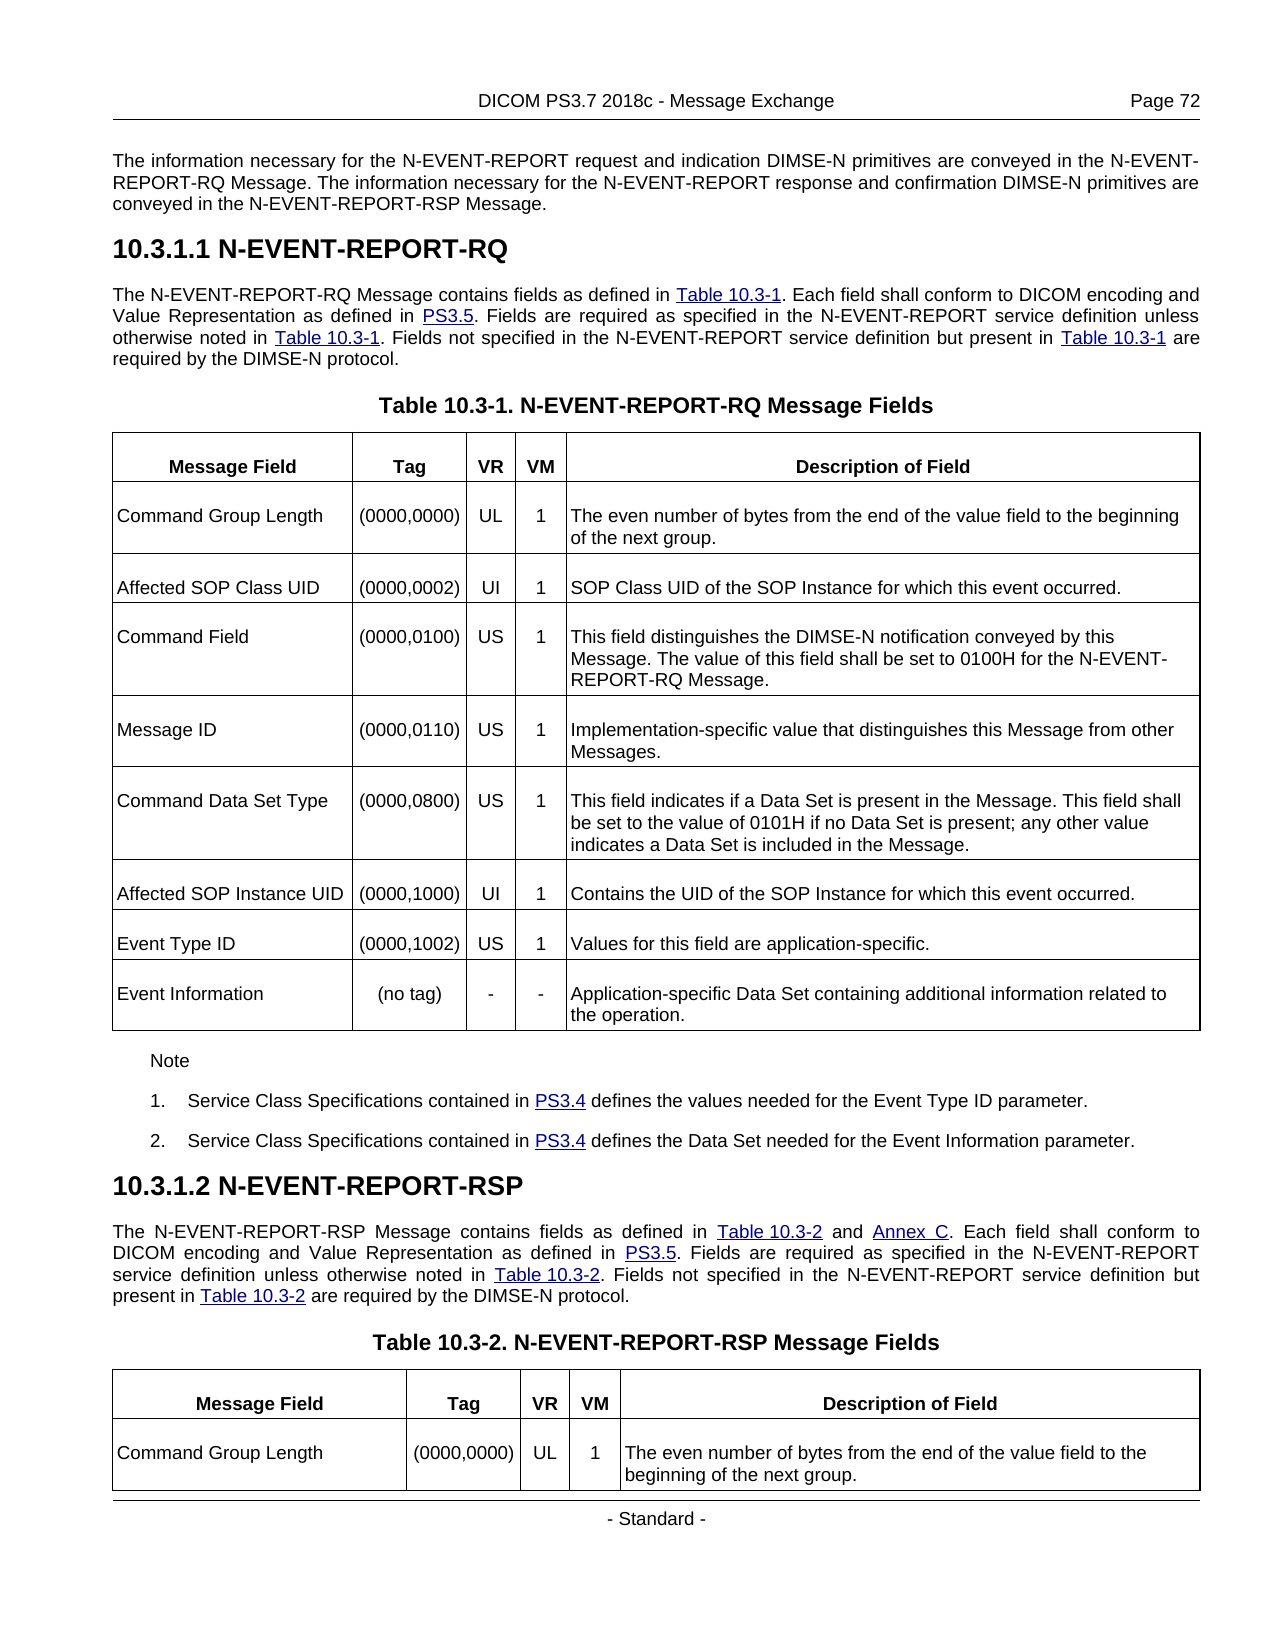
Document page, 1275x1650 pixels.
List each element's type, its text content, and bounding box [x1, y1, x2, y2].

table_cell SOP Class UID of the SOP Instance for which this event occurred. [567, 554, 1199, 602]
table_cell Implementation-specific value that distinguishes this Message from other Messages. [567, 696, 1199, 766]
table_cell The even number of bytes from the end of the value field to the beginning of the next group. [567, 482, 1199, 552]
table_cell (0000,0002) [353, 554, 466, 602]
table_cell (0000,0110) [353, 696, 466, 766]
table_cell Event Information [113, 960, 352, 1030]
table_cell US [467, 603, 515, 695]
table_cell - [467, 960, 515, 1030]
table_cell Event Type ID [113, 910, 352, 958]
table_cell US [467, 767, 515, 859]
table_cell Affected SOP Instance UID [113, 860, 352, 909]
table_cell Command Group Length [113, 1419, 406, 1489]
table_cell - [516, 960, 566, 1030]
table_cell UL [467, 482, 515, 552]
list Service Class Specifications contained in PS3.4 defines the Data Set needed for the Event Information parameter. [150, 1130, 1162, 1152]
table_cell Contains the UID of the SOP Instance for which this event occurred. [567, 860, 1199, 909]
table_header VR [467, 433, 515, 481]
table_cell Command Field [113, 603, 352, 695]
table_cell UI [467, 554, 515, 602]
table_cell Application-specific Data Set containing additional information related to the operation. [567, 960, 1199, 1030]
table_cell (no tag) [353, 960, 466, 1030]
table_cell 1 [516, 910, 566, 958]
table_cell 1 [516, 603, 566, 695]
table_cell 1 [516, 696, 566, 766]
table_cell (0000,0000) [407, 1419, 520, 1489]
text The N-EVENT-REPORT-RSP Message contains fields as defined in Table 10.3-2 and Annex C. Each field shall conform to DICOM encoding and Value Representation as defined in PS3.5. Fields are required as specified in the N-EVENT-REPORT service definition unless otherwise noted in Table 10.3-2. Fields not specified in the N-EVENT-REPORT service definition but present in Table 10.3-2 are required by the DIMSE-N protocol. [112, 1220, 1200, 1307]
table_cell Command Group Length [113, 482, 352, 552]
table_cell (0000,1002) [353, 910, 466, 958]
table_cell The even number of bytes from the end of the value field to the beginning of the next group. [621, 1419, 1199, 1489]
table_cell US [467, 910, 515, 958]
table_header Message Field [113, 1370, 406, 1418]
table_header VM [516, 433, 566, 481]
table_cell This field indicates if a Data Set is present in the Message. This field shall be set to the value of 0101H if no Data Set is present; any other value indicates a Data Set is included in the Message. [567, 767, 1199, 859]
table_cell Values for this field are application-specific. [567, 910, 1199, 958]
text The information necessary for the N-EVENT-REPORT request and indication DIMSE-N primitives are conveyed in the N-EVENT-REPORT-RQ Message. The information necessary for the N-EVENT-REPORT response and confirmation DIMSE-N primitives are conveyed in the N-EVENT-REPORT-RSP Message. [112, 150, 1200, 215]
table_cell US [467, 696, 515, 766]
table_cell This field distinguishes the DIMSE-N notification conveyed by this Message. The value of this field shall be set to 0100H for the N-EVENT-REPORT-RQ Message. [567, 603, 1199, 695]
table_cell 1 [516, 554, 566, 602]
table_cell Message ID [113, 696, 352, 766]
table_cell (0000,1000) [353, 860, 466, 909]
text 10.3.1.1 N-EVENT-REPORT-RQ [112, 233, 1200, 265]
table_cell 1 [570, 1419, 620, 1489]
table_cell Affected SOP Class UID [113, 554, 352, 602]
table_cell (0000,0000) [353, 482, 466, 552]
table_header Tag [353, 433, 466, 481]
text 10.3.1.2 N-EVENT-REPORT-RSP [112, 1170, 1200, 1202]
table_header VM [570, 1370, 620, 1418]
text Table 10.3-1. N-EVENT-REPORT-RQ Message Fields [112, 392, 1200, 418]
text Table 10.3-2. N-EVENT-REPORT-RSP Message Fields [112, 1329, 1200, 1355]
table_cell 1 [516, 860, 566, 909]
list Service Class Specifications contained in PS3.4 defines the values needed for the Event Type ID parameter. [150, 1090, 1162, 1111]
table_cell Command Data Set Type [113, 767, 352, 859]
table_header Description of Field [621, 1370, 1199, 1418]
table_cell UL [521, 1419, 569, 1489]
table_header Description of Field [567, 433, 1199, 481]
table_header Tag [407, 1370, 520, 1418]
table_cell (0000,0100) [353, 603, 466, 695]
table_cell 1 [516, 482, 566, 552]
text The N-EVENT-REPORT-RQ Message contains fields as defined in Table 10.3-1. Each field shall conform to DICOM encoding and Value Representation as defined in PS3.5. Fields are required as specified in the N-EVENT-REPORT service definition unless otherwise noted in Table 10.3-1. Fields not specified in the N-EVENT-REPORT service definition but present in Table 10.3-1 are required by the DIMSE-N protocol. [112, 283, 1200, 370]
table_cell 1 [516, 767, 566, 859]
table_cell UI [467, 860, 515, 909]
text Note [150, 1049, 1162, 1071]
table_header VR [521, 1370, 569, 1418]
table_header Message Field [113, 433, 352, 481]
table_cell (0000,0800) [353, 767, 466, 859]
